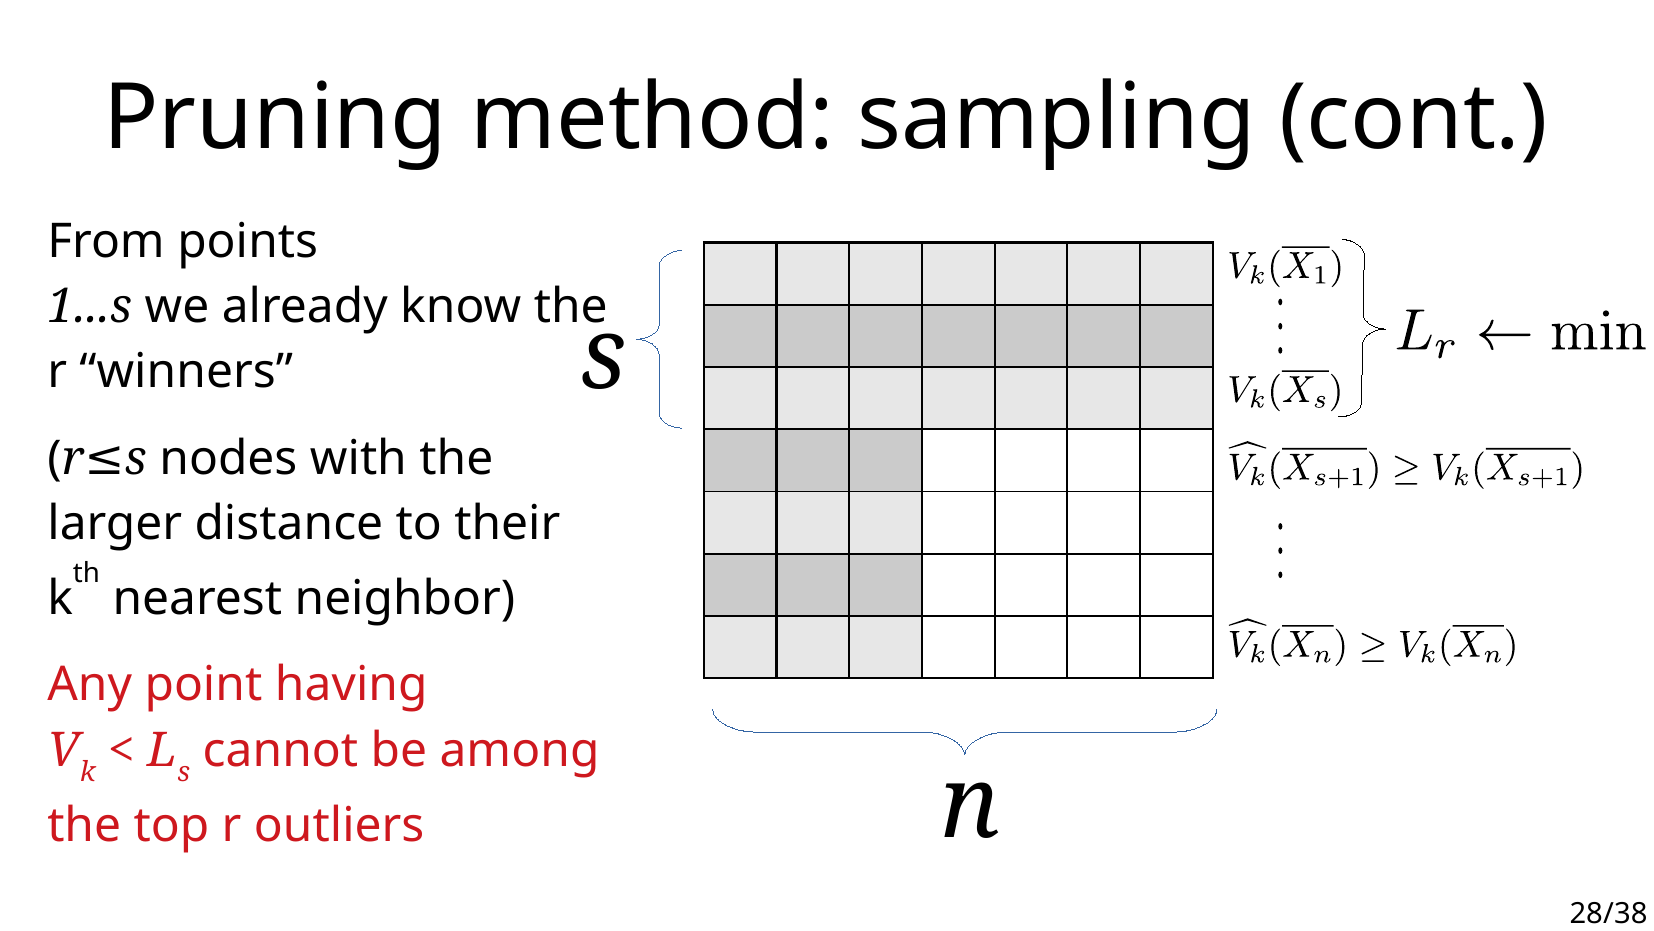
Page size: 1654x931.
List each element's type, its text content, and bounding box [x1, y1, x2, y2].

text_box [1227, 441, 1586, 489]
title Pruning method: sampling (cont.) [82, 1, 1571, 226]
list From points 1...s we already know the r “winners” (r≤s nodes with the larger distance to their kth nearest neighbor) Any point having Vk < Ls cannot be among the top r outliers [47, 205, 611, 906]
text_box [1227, 246, 1345, 288]
text_box n [925, 723, 1057, 839]
text_box [1227, 370, 1344, 412]
text_box s [566, 274, 695, 389]
text_box [1275, 298, 1286, 354]
picture [695, 236, 1217, 684]
text_box [1394, 309, 1647, 359]
text_box [1227, 618, 1519, 667]
text_box [1275, 523, 1286, 579]
